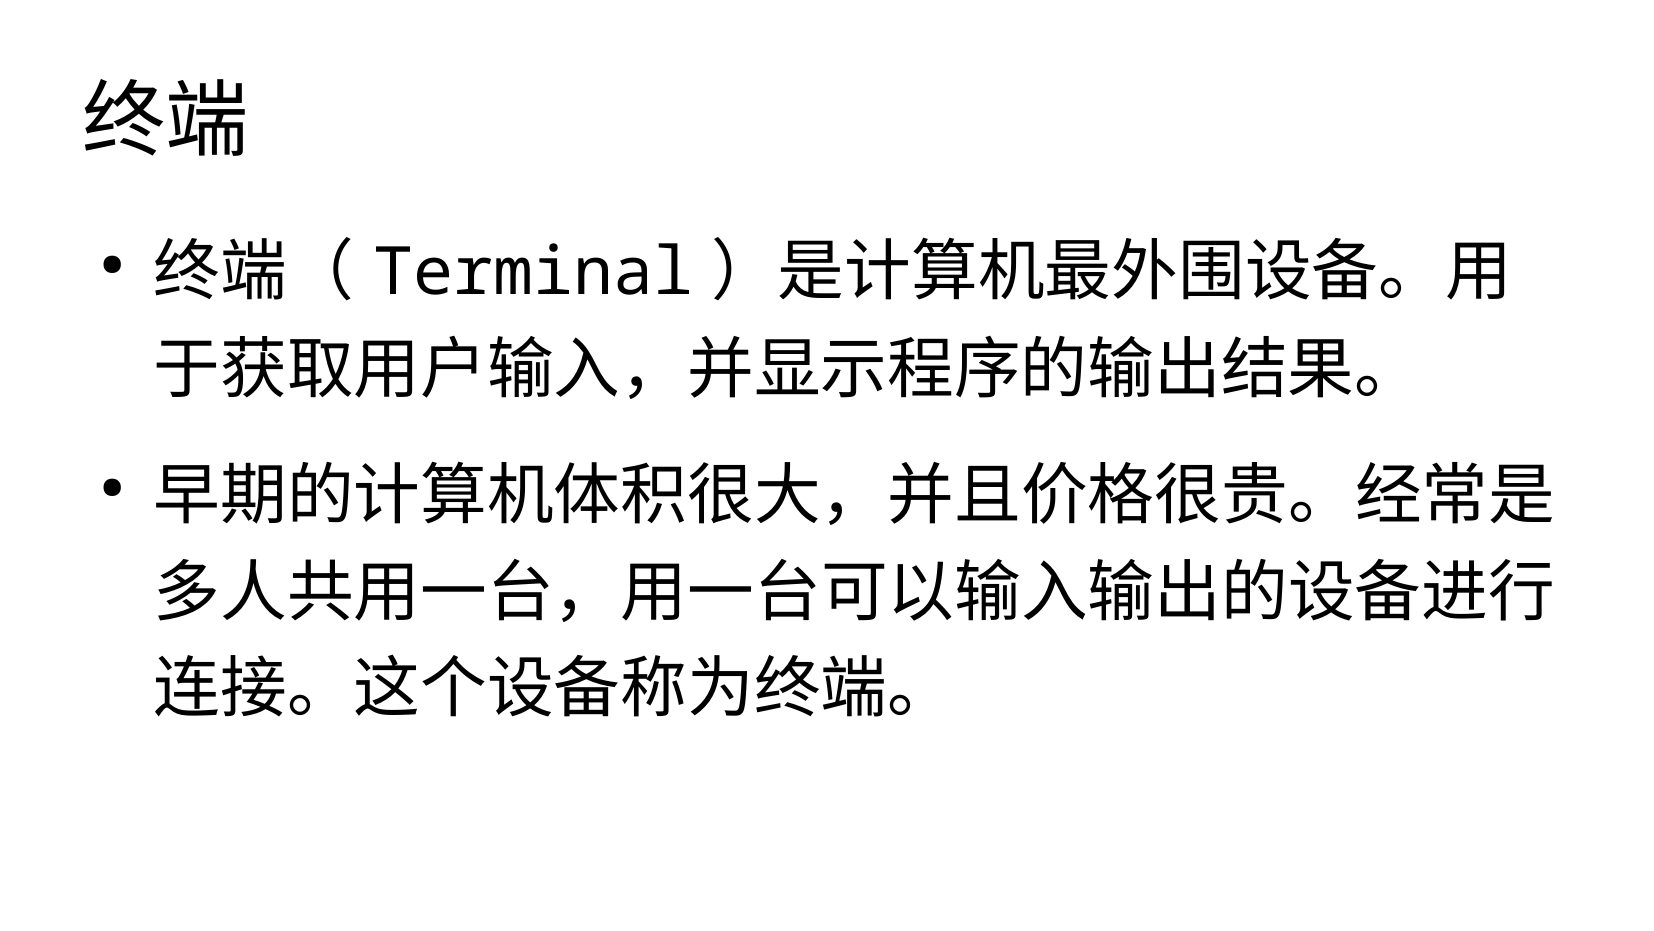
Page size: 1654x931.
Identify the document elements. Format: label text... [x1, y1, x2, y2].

list 终端（Terminal）是计算机最外围设备。用于获取用户输入，并显示程序的输出结果。 早期的计算机体积很大，并且价格很贵。经常是多人共用一台，用一台可以输入输出的设备进行连接。这个设备称为终端。 [82, 217, 1571, 758]
title 终端 [82, 37, 1571, 189]
